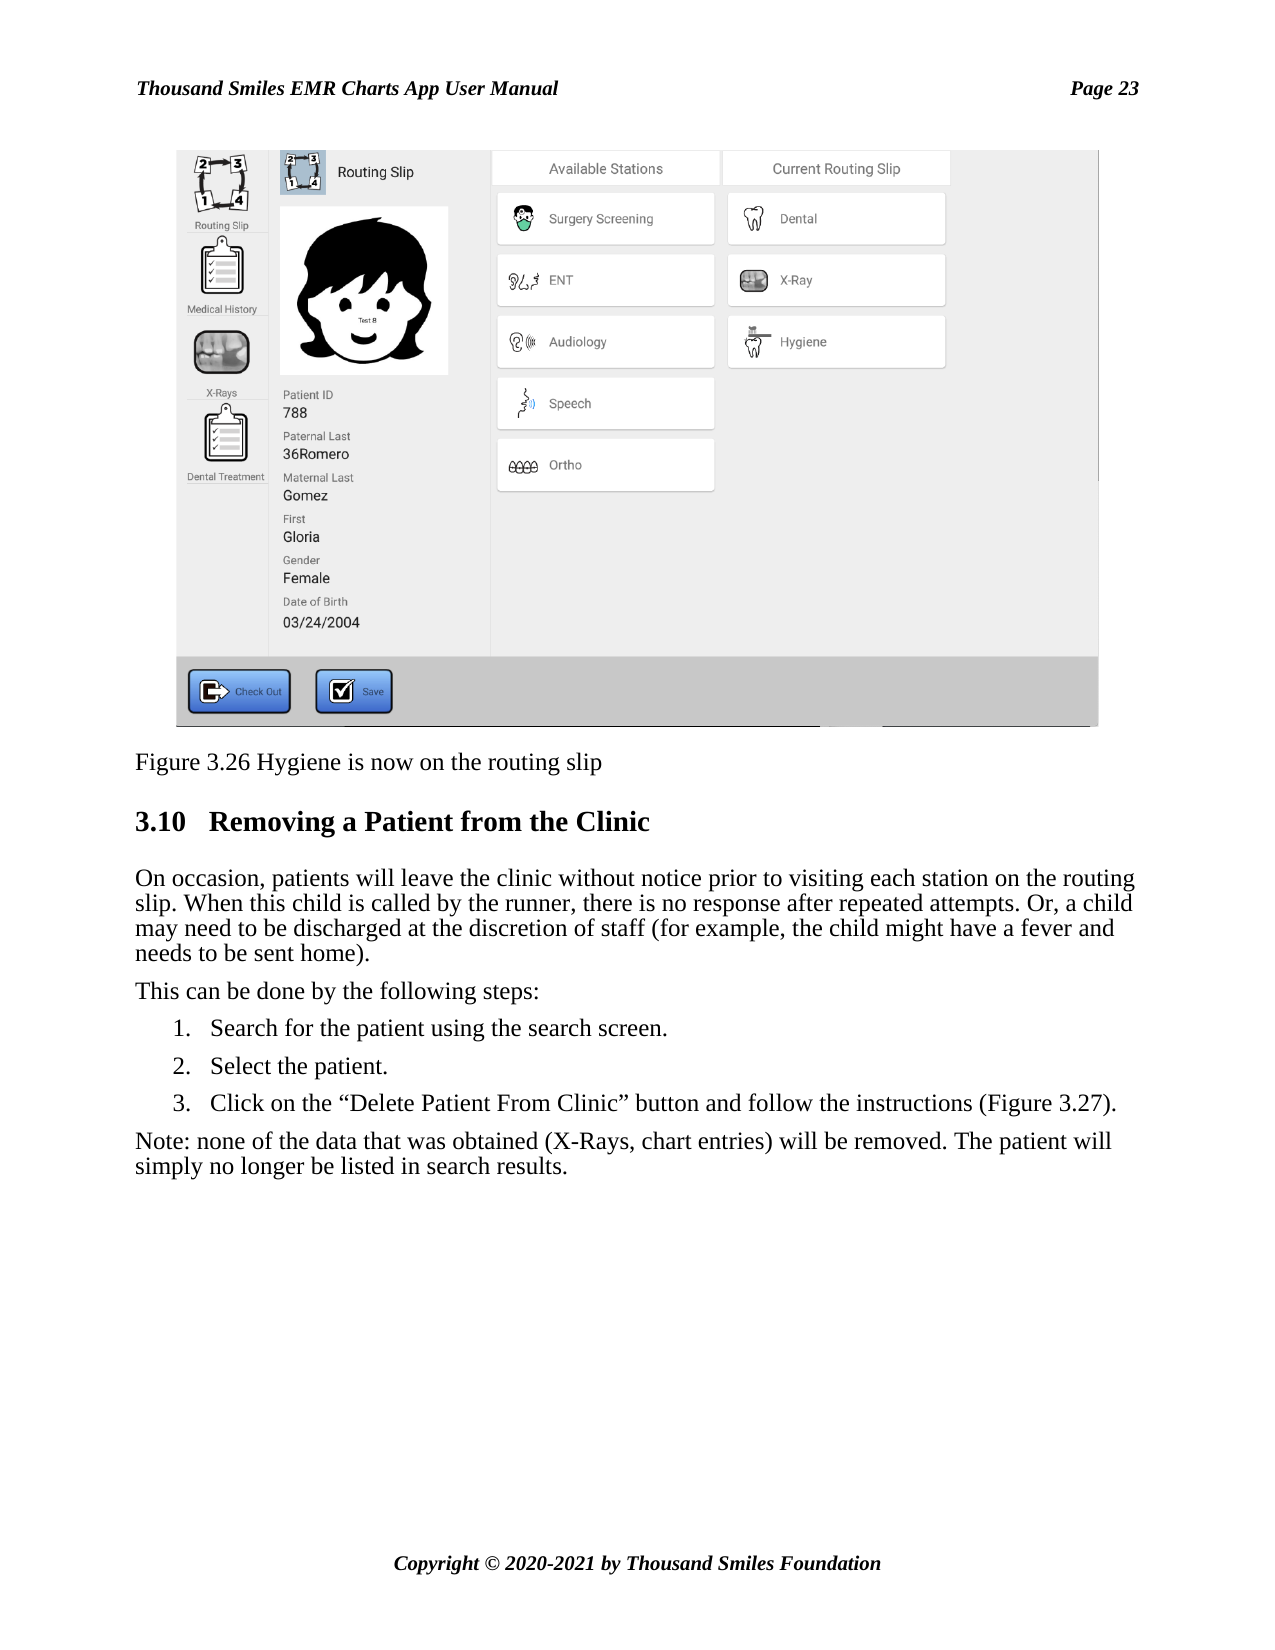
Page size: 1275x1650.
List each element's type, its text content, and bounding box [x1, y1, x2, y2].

list Select the patient. [172, 1054, 1140, 1079]
list Click on the “Delete Patient From Clinic” button and follow the instructions (Figure 3.27). [172, 1092, 1140, 1117]
text Figure 3.26 Hygiene is now on the routing slip [135, 750, 1140, 775]
list Search for the patient using the search screen. [172, 1017, 1140, 1042]
text This can be done by the following steps: [135, 979, 1140, 1004]
text On occasion, patients will leave the clinic without notice prior to visiting each station on the routing slip. When this child is called by the runner, there is no response after repeated attempts. Or, a child may need to be discharged at the discretion of staff (for example, the child might have a fever and needs to be sent home). [135, 867, 1140, 967]
subtitle Removing a Patient from the Clinic [135, 804, 1140, 838]
picture [176, 150, 1099, 727]
text Note: none of the data that was obtained (X-Rays, chart entries) will be removed. The patient will simply no longer be listed in search results. [135, 1129, 1140, 1179]
